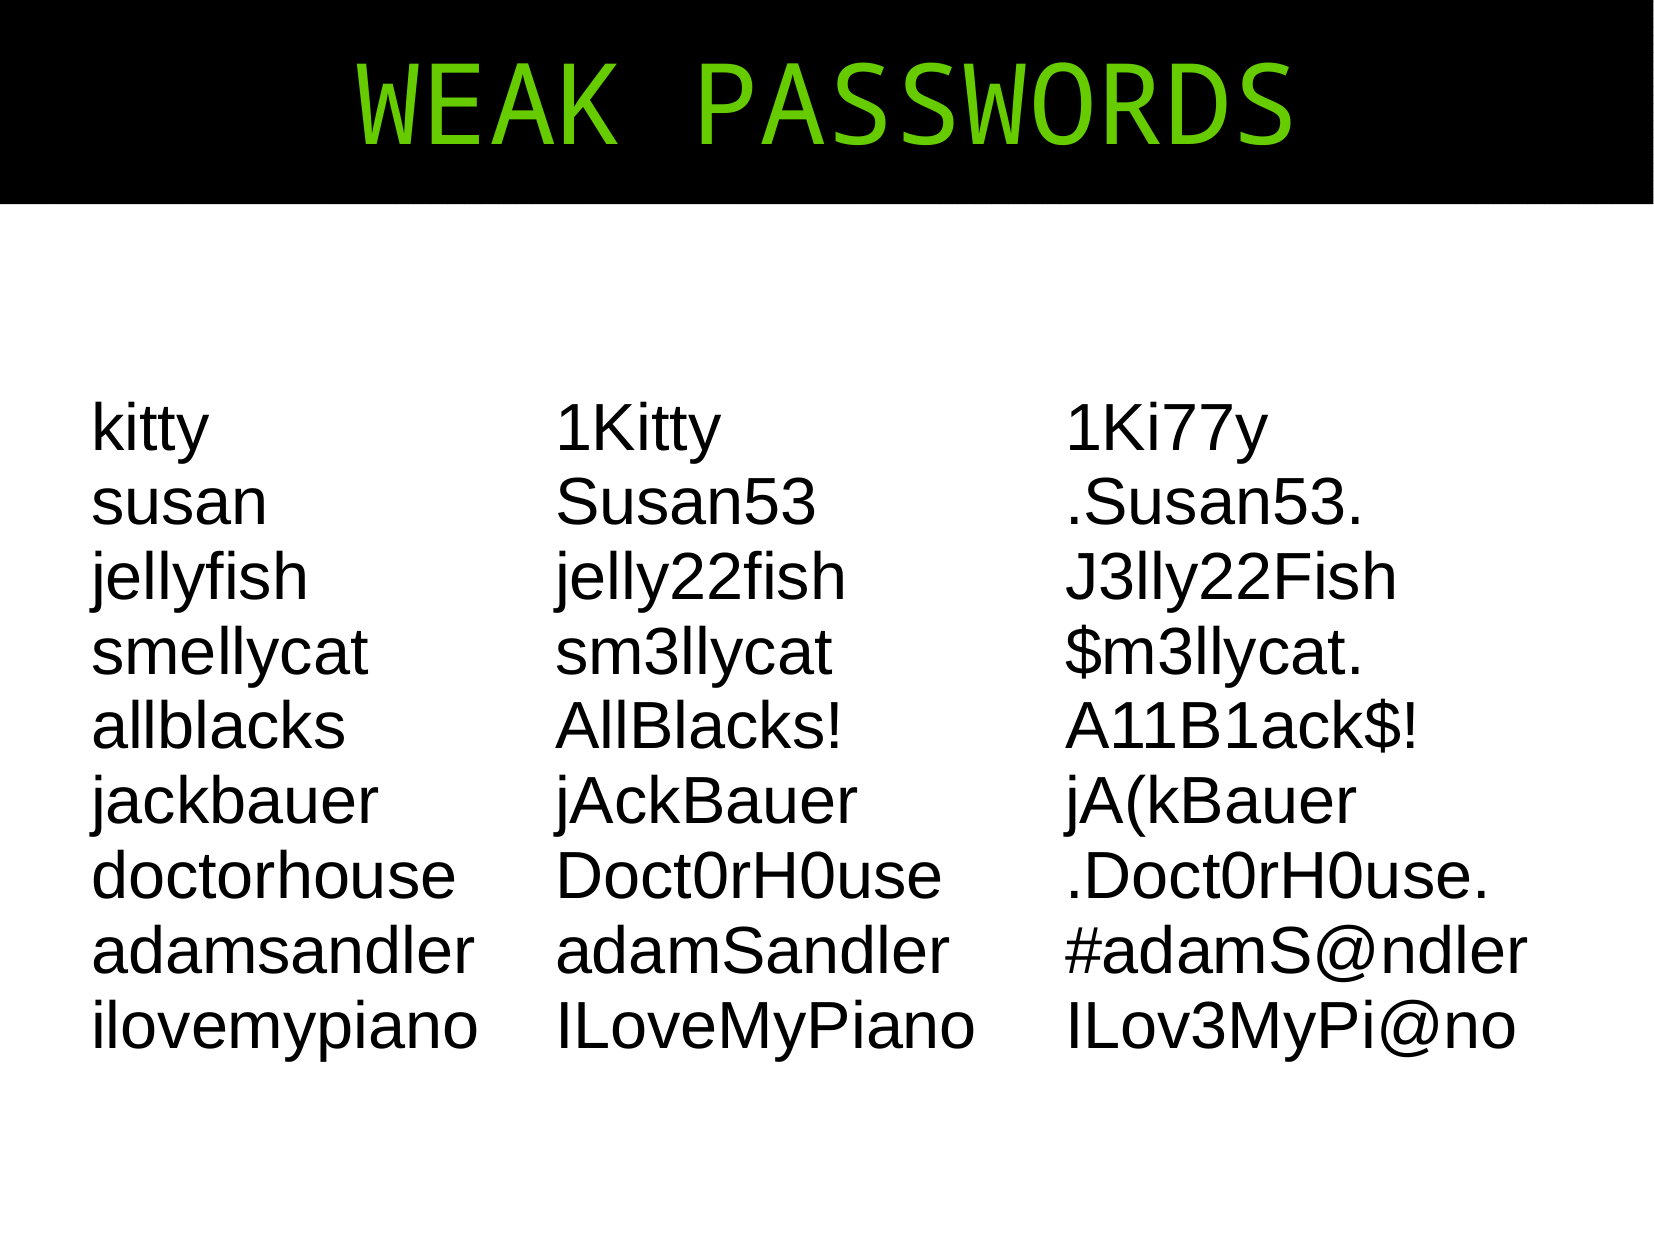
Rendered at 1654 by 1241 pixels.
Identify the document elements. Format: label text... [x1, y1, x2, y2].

text_box kitty susan jellyfish smellycat allblacks jackbauer doctorhouse adamsandler ilovemypiano [91, 305, 527, 1146]
text_box 1Ki77y .Susan53. J3lly22Fish $m3llycat. A11B1ack$! jA(kBauer .Doct0rH0use. #adamS@ndler ILov3MyPi@no [1065, 305, 1547, 1146]
title WEAK PASSWORDS [0, 0, 1654, 205]
text_box 1Kitty Susan53 jelly22fish sm3llycat AllBlacks! jAckBauer Doct0rH0use adamSandler ILoveMyPiano [555, 305, 991, 1146]
